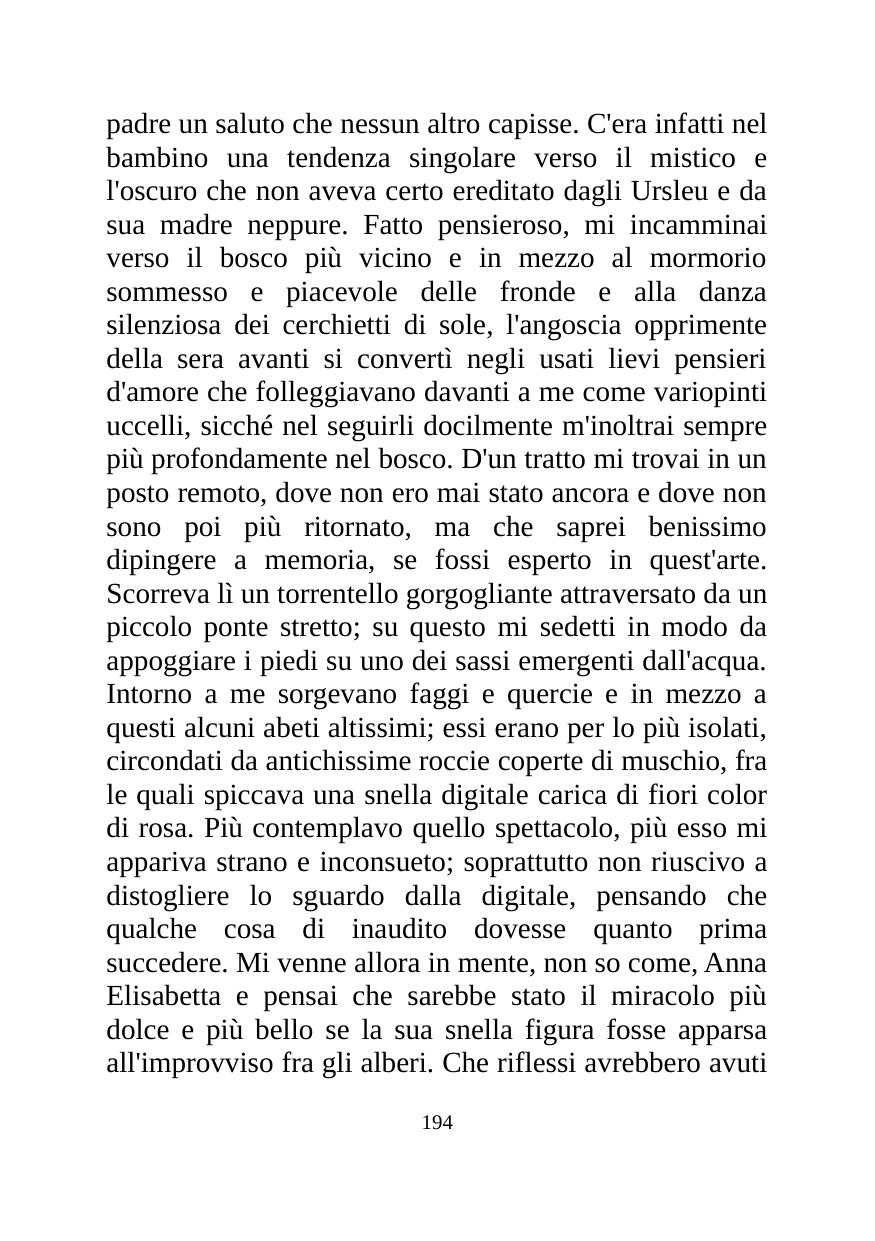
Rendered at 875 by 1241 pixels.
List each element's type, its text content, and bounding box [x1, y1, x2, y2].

text padre un saluto che nessun altro capisse. C'era infatti nel bambino una tendenza singolare verso il mistico e l'oscuro che non aveva certo ereditato dagli Ursleu e da sua madre neppure. Fatto pensieroso, mi incamminai verso il bosco più vicino e in mezzo al mormorio sommesso e piacevole delle fronde e alla danza silenziosa dei cerchietti di sole, l'angoscia opprimente della sera avanti si convertì negli usati lievi pensieri d'amore che folleggiavano davanti a me come variopinti uccelli, sicché nel seguirli docilmente m'inoltrai sempre più profondamente nel bosco. D'un tratto mi trovai in un posto remoto, dove non ero mai stato ancora e dove non sono poi più ritornato, ma che saprei benissimo dipingere a memoria, se fossi esperto in quest'arte. Scorreva lì un torrentello gorgogliante attraversato da un piccolo ponte stretto; su questo mi sedetti in modo da appoggiare i piedi su uno dei sassi emergenti dall'acqua. Intorno a me sorgevano faggi e quercie e in mezzo a questi alcuni abeti altissimi; essi erano per lo più isolati, circondati da antichissime roccie coperte di muschio, fra le quali spiccava una snella digitale carica di fiori color di rosa. Più contemplavo quello spettacolo, più esso mi appariva strano e inconsueto; soprattutto non riuscivo a distogliere lo sguardo dalla digitale, pensando che qualche cosa di inaudito dovesse quanto prima succedere. Mi venne allora in mente, non so come, Anna Elisabetta e pensai che sarebbe stato il miracolo più dolce e più bello se la sua snella figura fosse apparsa all'improvviso fra gli alberi. Che riflessi avrebbero avuti [106, 106, 768, 1079]
